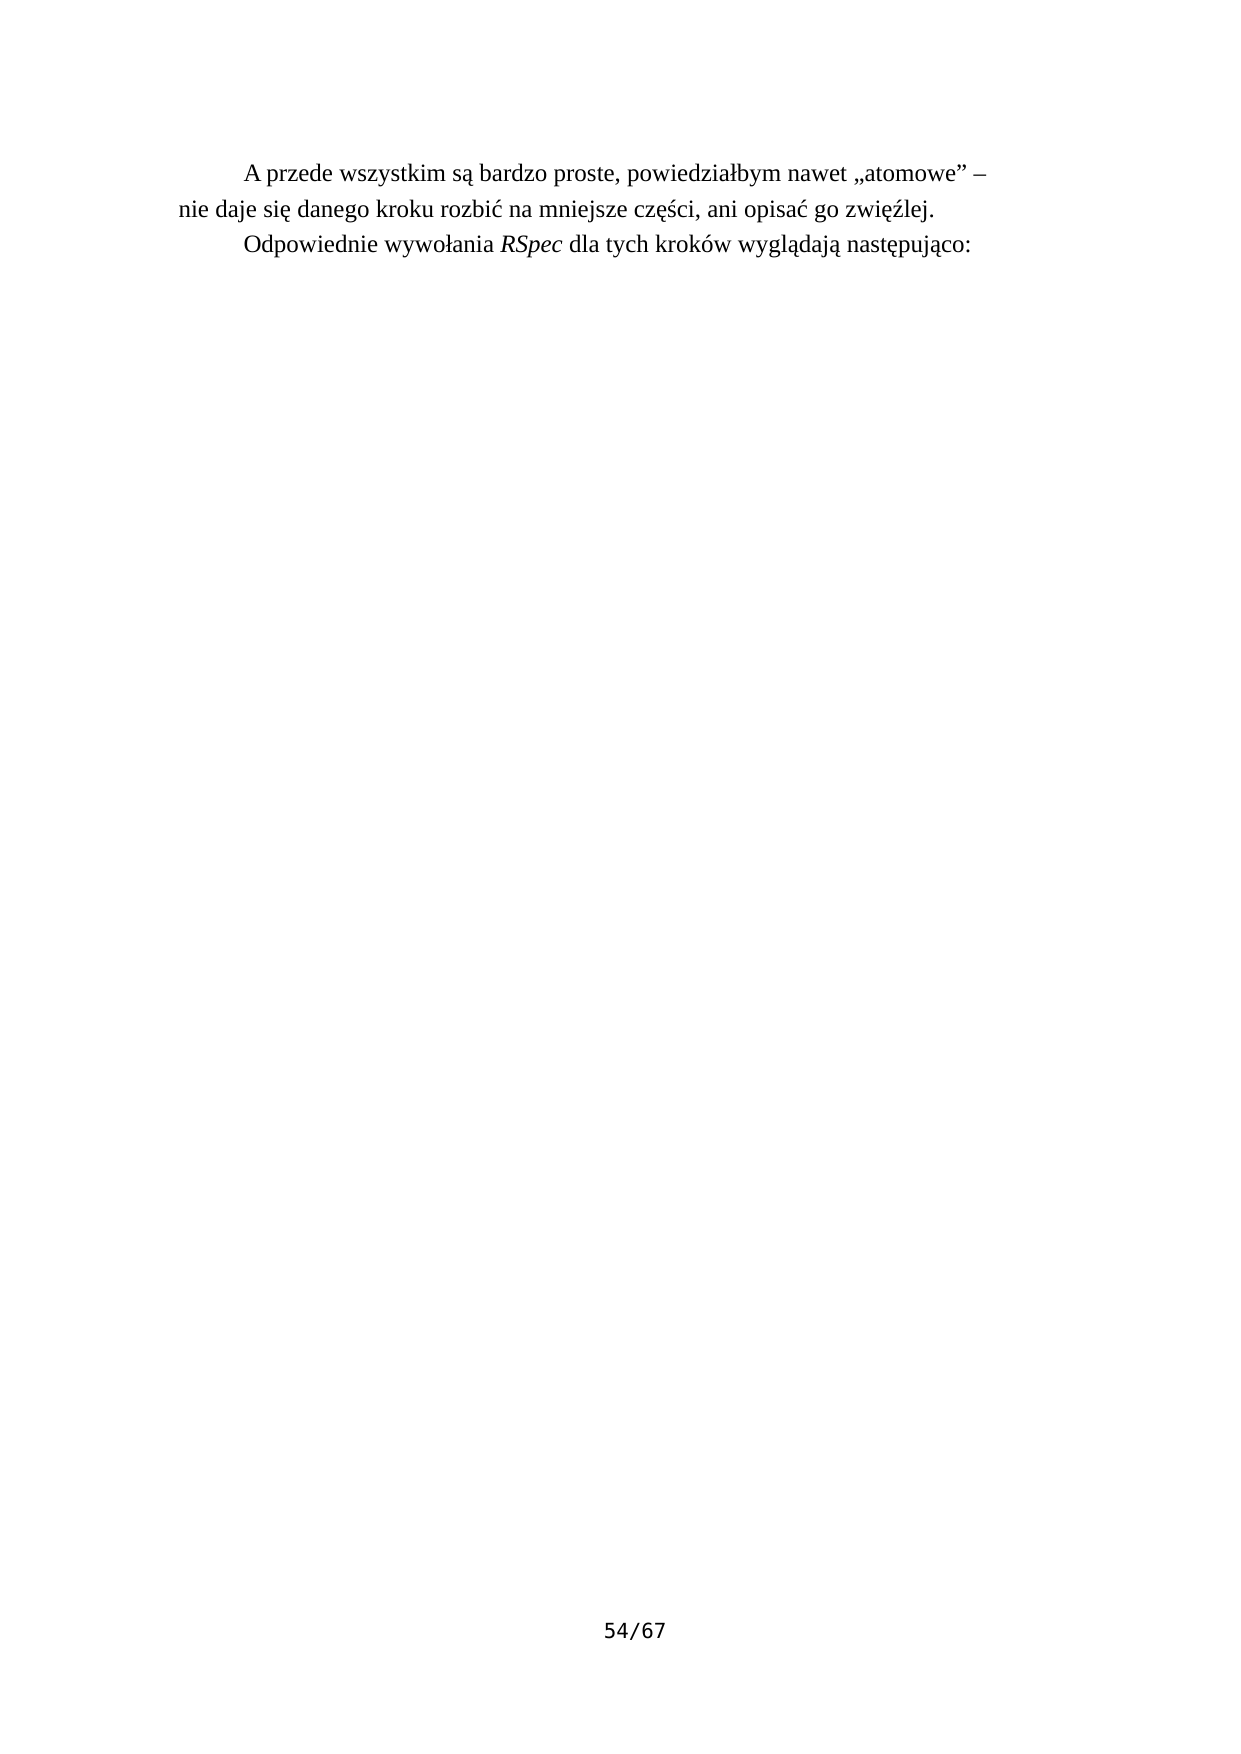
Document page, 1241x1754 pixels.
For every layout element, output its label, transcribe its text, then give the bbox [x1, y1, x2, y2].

text Odpowiednie wywołania RSpec dla tych kroków wyglądają następująco: [178, 224, 1093, 260]
text A przede wszystkim są bardzo proste, powiedziałbym nawet „atomowe” – nie daje się danego kroku rozbić na mniejsze części, ani opisać go zwięźlej. [178, 153, 1093, 224]
